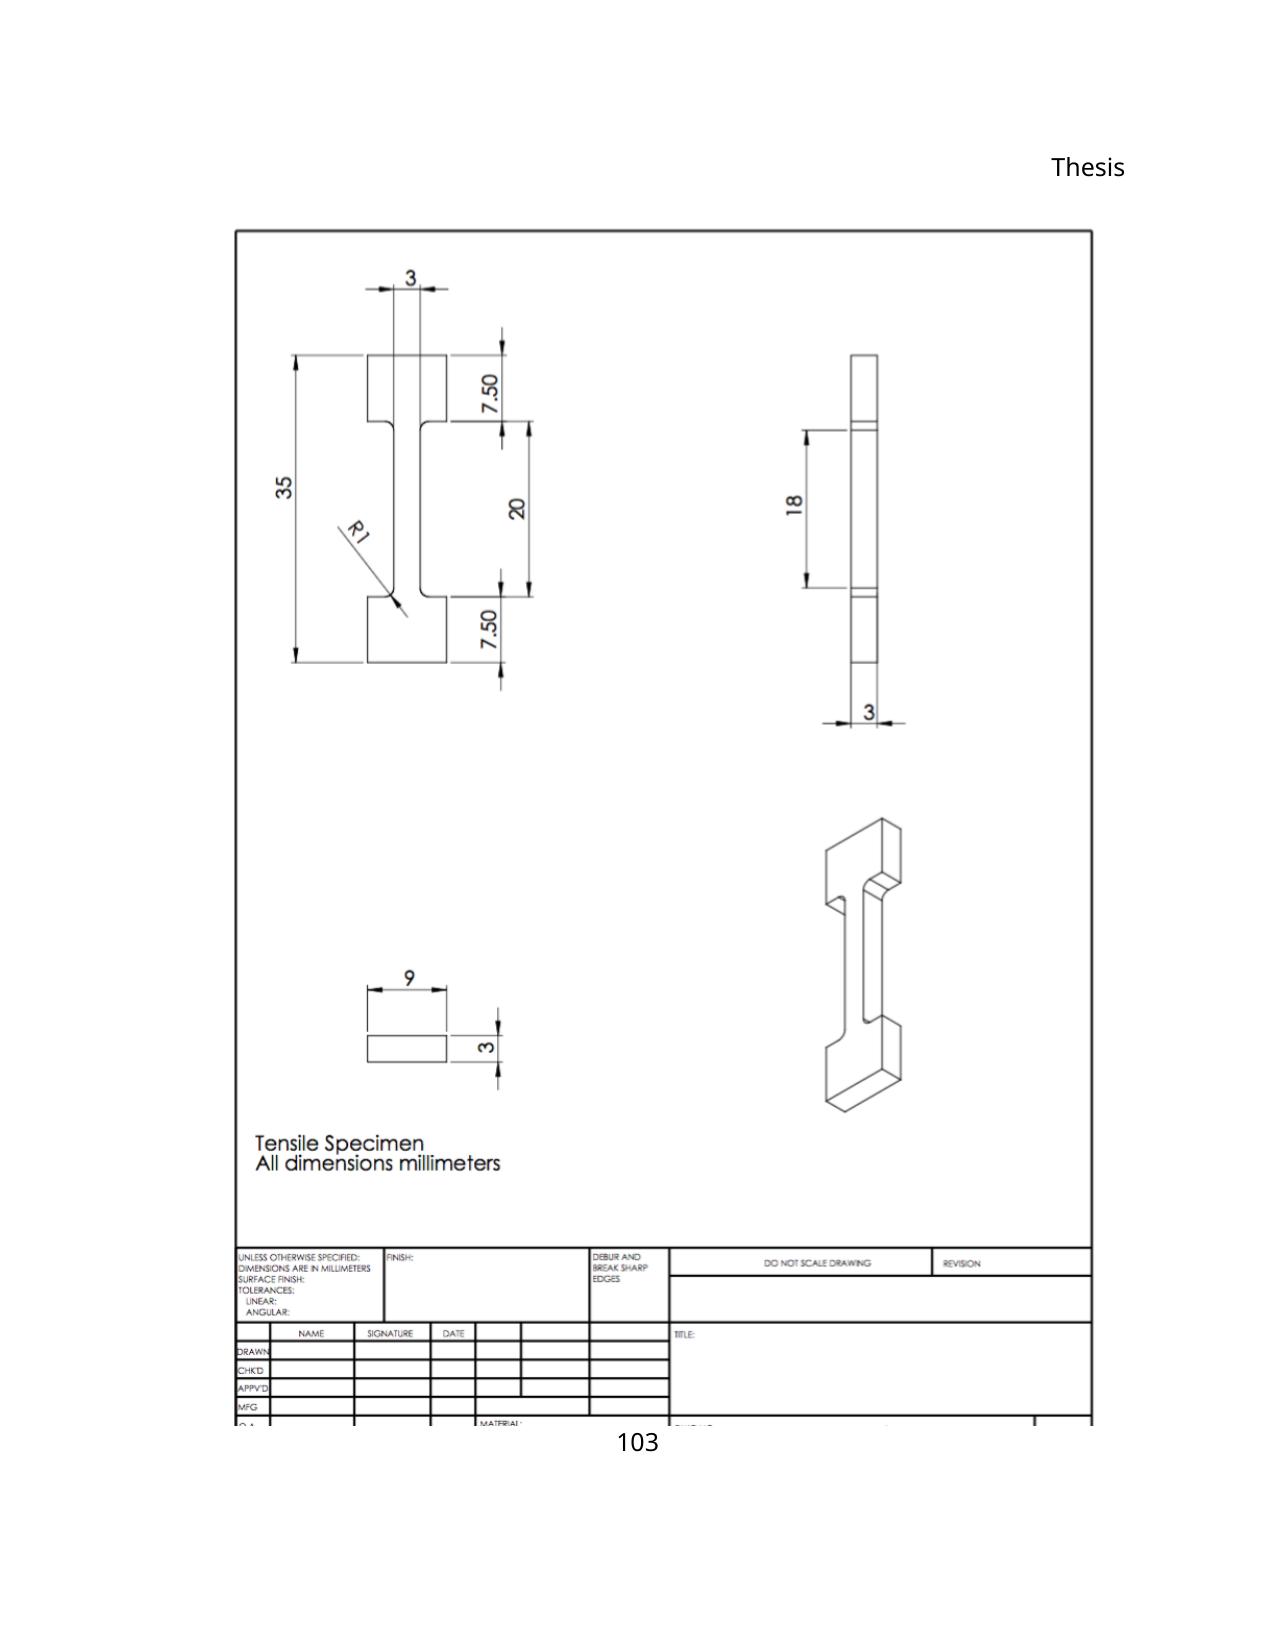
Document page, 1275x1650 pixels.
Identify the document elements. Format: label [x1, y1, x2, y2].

picture [226, 225, 1101, 1426]
